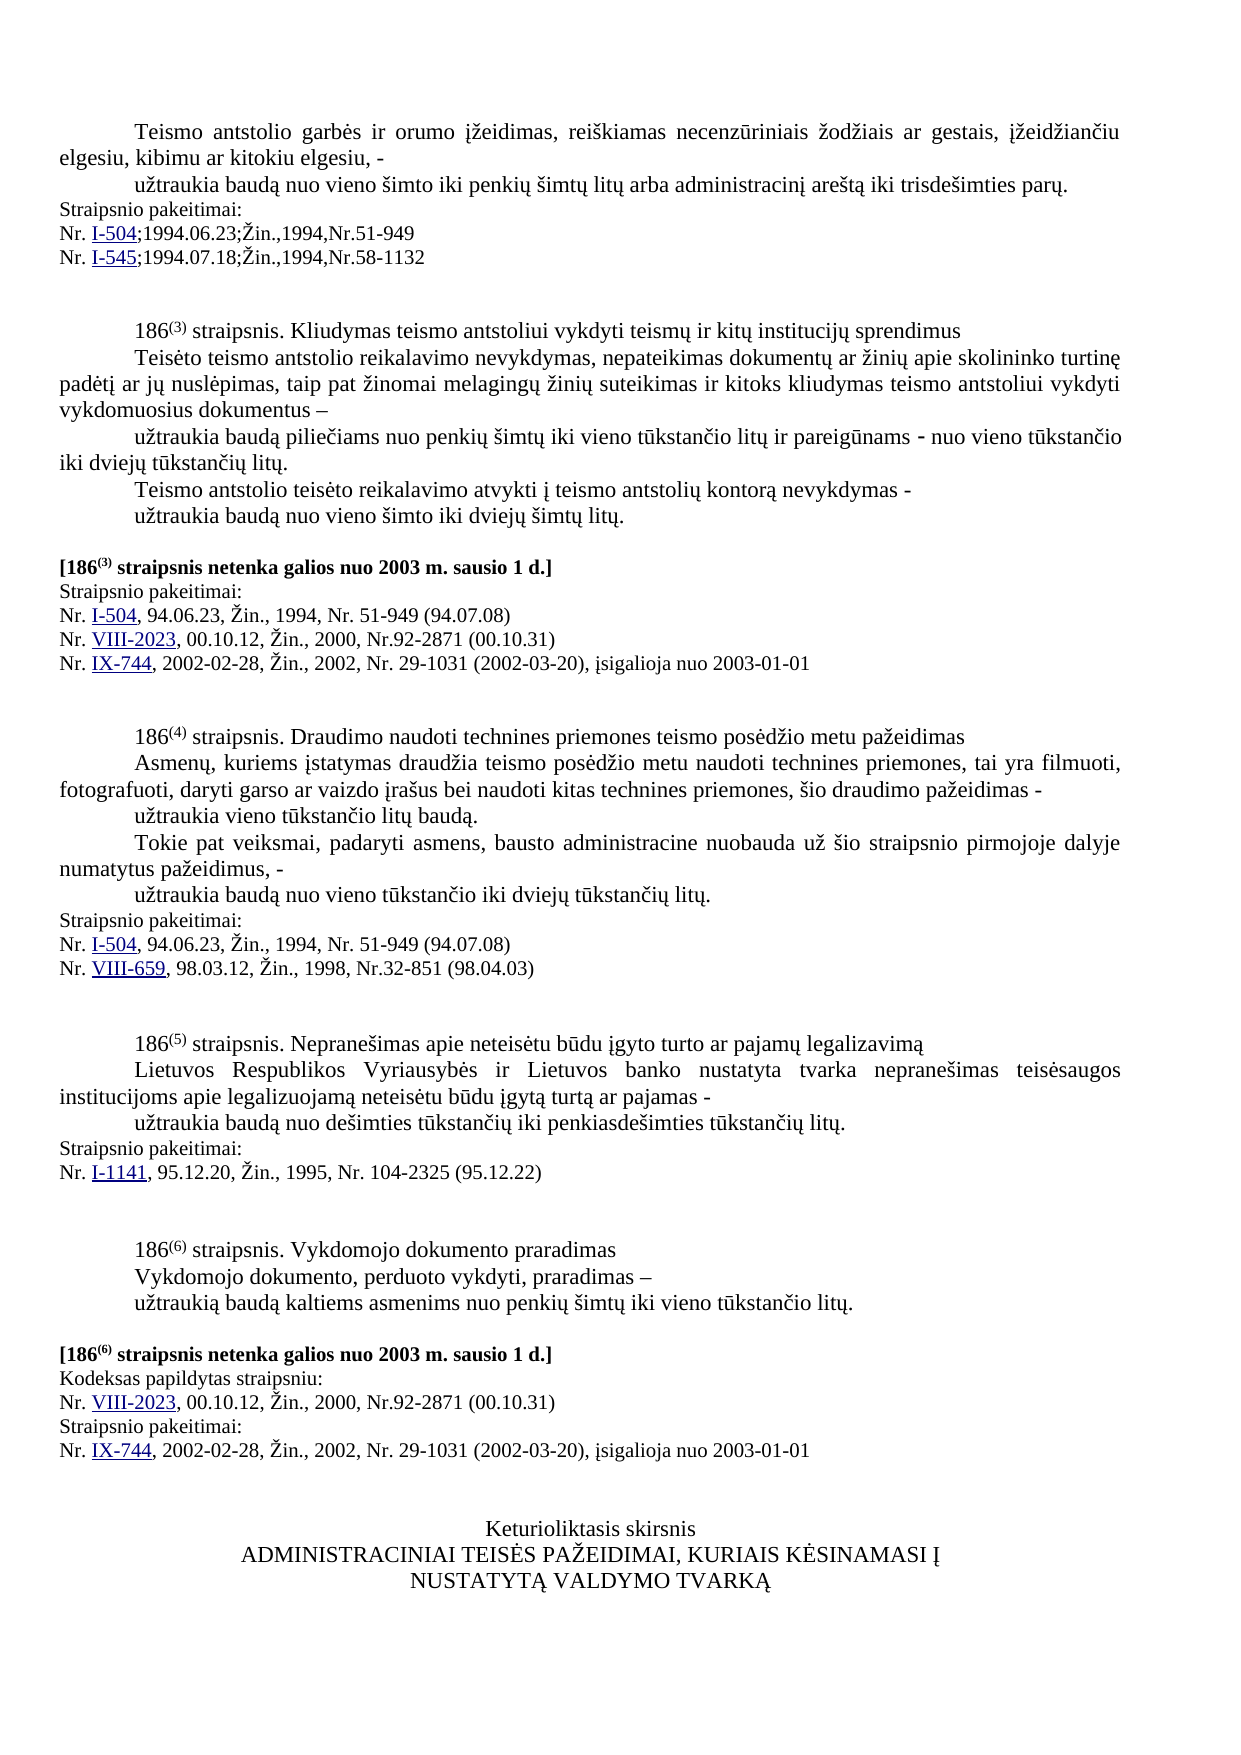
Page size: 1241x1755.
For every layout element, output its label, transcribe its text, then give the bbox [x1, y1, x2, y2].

text užtraukia vieno tūkstančio litų baudą. [59, 802, 1122, 828]
text užtraukia baudą nuo dešimties tūkstančių iki penkiasdešimties tūkstančių litų. [59, 1109, 1122, 1136]
text užtraukią baudą kaltiems asmenims nuo penkių šimtų iki vieno tūkstančio litų. [59, 1289, 1122, 1316]
text užtraukia baudą nuo vieno šimto iki dviejų šimtų litų. [59, 502, 1122, 528]
text Teismo antstolio garbės ir orumo įžeidimas, reiškiamas necenzūriniais žodžiais ar gestais, įžeidžiančiu elgesiu, kibimu ar kitokiu elgesiu, - [59, 118, 1122, 171]
text Teismo antstolio teisėto reikalavimo atvykti į teismo antstolių kontorą nevykdymas - [59, 476, 1122, 502]
text Teisėto teismo antstolio reikalavimo nevykdymas, nepateikimas dokumentų ar žinių apie skolininko turtinę padėtį ar jų nuslėpimas, taip pat žinomai melagingų žinių suteikimas ir kitoks kliudymas teismo antstoliui vykdyti vykdomuosius dokumentus – [59, 344, 1122, 423]
text Nr. IX-744, 2002-02-28, Žin., 2002, Nr. 29-1031 (2002-03-20), įsigalioja nuo 2003-01-01 [59, 651, 1122, 675]
text užtraukia baudą piliečiams nuo penkių šimtų iki vieno tūkstančio litų ir pareigūnams  nuo vieno tūkstančio iki dviejų tūkstančių litų. [59, 423, 1122, 476]
text Tokie pat veiksmai, padaryti asmens, bausto administracine nuobauda už šio straipsnio pirmojoje dalyje numatytus pažeidimus, - [59, 828, 1122, 881]
text Straipsnio pakeitimai: [59, 1136, 1122, 1160]
text Keturioliktasis skirsnis [59, 1515, 1122, 1541]
text užtraukia baudą nuo vieno šimto iki penkių šimtų litų arba administracinį areštą iki trisdešimties parų. [59, 171, 1122, 197]
text užtraukia baudą nuo vieno tūkstančio iki dviejų tūkstančių litų. [59, 881, 1122, 908]
text 186(3) straipsnis. Kliudymas teismo antstoliui vykdyti teismų ir kitų institucijų sprendimus [59, 317, 1122, 344]
text Straipsnio pakeitimai: [59, 908, 1122, 932]
text Nr. I-1141, 95.12.20, Žin., 1995, Nr. 104-2325 (95.12.22) [59, 1160, 1122, 1184]
text Nr. I-545;1994.07.18;Žin.,1994,Nr.58-1132 [59, 245, 1122, 269]
text Asmenų, kuriems įstatymas draudžia teismo posėdžio metu naudoti technines priemones, tai yra filmuoti, fotografuoti, daryti garso ar vaizdo įrašus bei naudoti kitas technines priemones, šio draudimo pažeidimas - [59, 749, 1122, 802]
text Nr. VIII-659, 98.03.12, Žin., 1998, Nr.32-851 (98.04.03) [59, 956, 1122, 980]
text Kodeksas papildytas straipsniu: [59, 1366, 1122, 1390]
text 186(5) straipsnis. Nepranešimas apie neteisėtu būdu įgyto turto ar pajamų legalizavimą [59, 1030, 1122, 1057]
text Nr. I-504, 94.06.23, Žin., 1994, Nr. 51-949 (94.07.08) [59, 932, 1122, 956]
text Straipsnio pakeitimai: [59, 197, 1122, 221]
text 186(4) straipsnis. Draudimo naudoti technines priemones teismo posėdžio metu pažeidimas [59, 723, 1122, 749]
text Straipsnio pakeitimai: [59, 1414, 1122, 1438]
text Nr. IX-744, 2002-02-28, Žin., 2002, Nr. 29-1031 (2002-03-20), įsigalioja nuo 2003-01-01 [59, 1438, 1122, 1462]
text [186(3) straipsnis netenka galios nuo 2003 m. sausio 1 d.] [59, 555, 1122, 579]
text NUSTATYTĄ VALDYMO TVARKĄ [59, 1568, 1122, 1594]
text Nr. VIII-2023, 00.10.12, Žin., 2000, Nr.92-2871 (00.10.31) [59, 627, 1122, 651]
text [186(6) straipsnis netenka galios nuo 2003 m. sausio 1 d.] [59, 1342, 1122, 1366]
text Lietuvos Respublikos Vyriausybės ir Lietuvos banko nustatyta tvarka nepranešimas teisėsaugos institucijoms apie legalizuojamą neteisėtu būdu įgytą turtą ar pajamas - [59, 1057, 1122, 1109]
text ADMINISTRACINIAI TEISĖS PAŽEIDIMAI, KURIAIS KĖSINAMASI Į [59, 1541, 1122, 1568]
text Vykdomojo dokumento, perduoto vykdyti, praradimas – [59, 1263, 1122, 1289]
text 186(6) straipsnis. Vykdomojo dokumento praradimas [59, 1236, 1122, 1263]
text Nr. I-504;1994.06.23;Žin.,1994,Nr.51-949 [59, 221, 1122, 245]
text Nr. I-504, 94.06.23, Žin., 1994, Nr. 51-949 (94.07.08) [59, 603, 1122, 627]
text Straipsnio pakeitimai: [59, 579, 1122, 603]
text Nr. VIII-2023, 00.10.12, Žin., 2000, Nr.92-2871 (00.10.31) [59, 1390, 1122, 1414]
